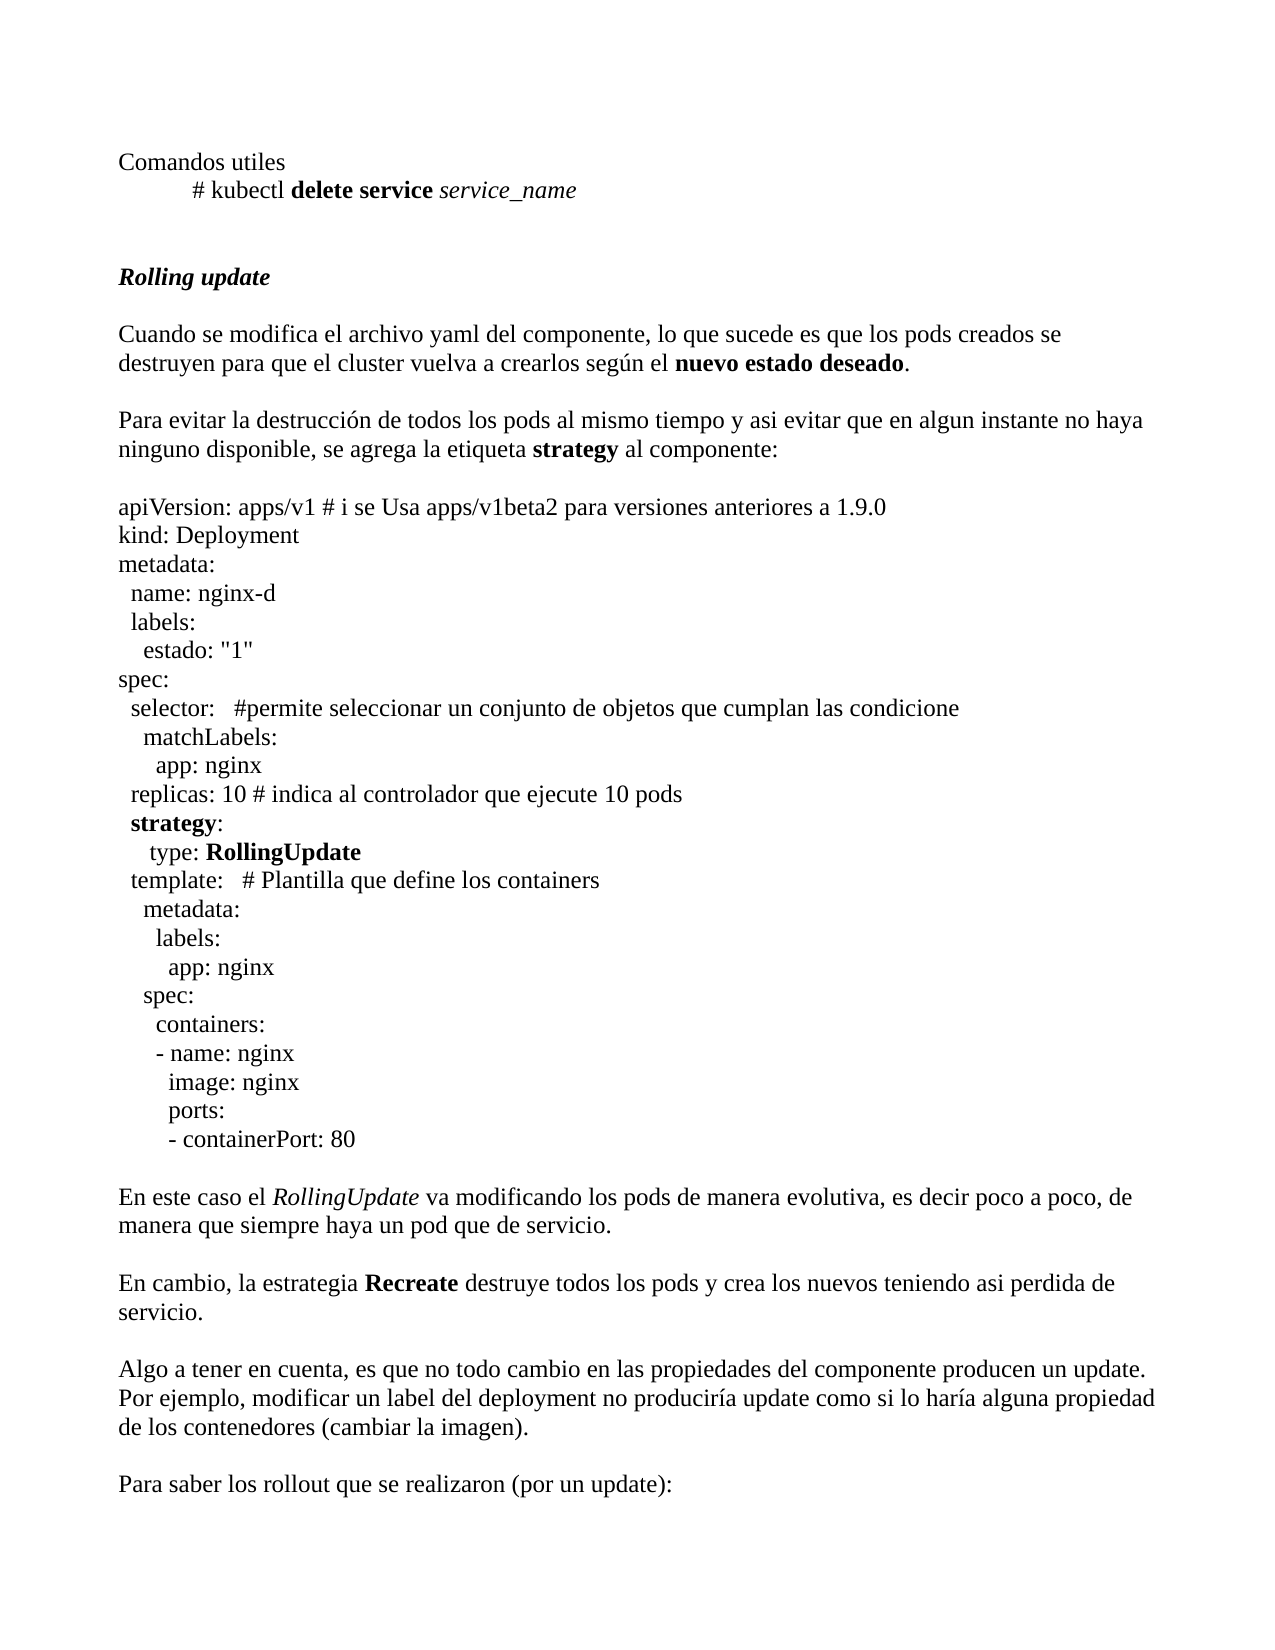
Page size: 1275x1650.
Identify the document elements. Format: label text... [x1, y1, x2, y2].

text - name: nginx [118, 1038, 1157, 1067]
text app: nginx [118, 952, 1157, 981]
text selector: #permite seleccionar un conjunto de objetos que cumplan las condicione [118, 693, 1157, 722]
text template: # Plantilla que define los containers [118, 866, 1157, 894]
text kind: Deployment [118, 521, 1157, 549]
text ports: [118, 1096, 1157, 1124]
text Rolling update [118, 262, 1157, 291]
text labels: [118, 923, 1157, 952]
text labels: [118, 607, 1157, 636]
text app: nginx [118, 751, 1157, 779]
text Algo a tener en cuenta, es que no todo cambio en las propiedades del componente producen un update. Por ejemplo, modificar un label del deployment no produciría update como si lo haría alguna propiedad de los contenedores (cambiar la imagen). [118, 1354, 1157, 1441]
text Cuando se modifica el archivo yaml del componente, lo que sucede es que los pods creados se destruyen para que el cluster vuelva a crearlos según el nuevo estado deseado. [118, 319, 1157, 377]
text image: nginx [118, 1067, 1157, 1096]
text spec: [118, 664, 1157, 693]
text replicas: 10 # indica al controlador que ejecute 10 pods [118, 779, 1157, 808]
text # kubectl delete service service_name [118, 176, 1157, 204]
text containers: [118, 1009, 1157, 1038]
text En este caso el RollingUpdate va modificando los pods de manera evolutiva, es decir poco a poco, de manera que siempre haya un pod que de servicio. [118, 1182, 1157, 1239]
text metadata: [118, 894, 1157, 923]
text En cambio, la estrategia Recreate destruye todos los pods y crea los nuevos teniendo asi perdida de servicio. [118, 1268, 1157, 1326]
text name: nginx-d [118, 578, 1157, 607]
text Para saber los rollout que se realizaron (por un update): [118, 1469, 1157, 1498]
text Comandos utiles [118, 147, 1157, 176]
text matchLabels: [118, 722, 1157, 751]
text metadata: [118, 549, 1157, 578]
text estado: "1" [118, 636, 1157, 664]
text - containerPort: 80 [118, 1124, 1157, 1153]
text Para evitar la destrucción de todos los pods al mismo tiempo y asi evitar que en algun instante no haya ninguno disponible, se agrega la etiqueta strategy al componente: [118, 406, 1157, 463]
text spec: [118, 981, 1157, 1009]
text type: RollingUpdate [118, 837, 1157, 866]
text strategy: [118, 808, 1157, 837]
text apiVersion: apps/v1 # i se Usa apps/v1beta2 para versiones anteriores a 1.9.0 [118, 492, 1157, 521]
